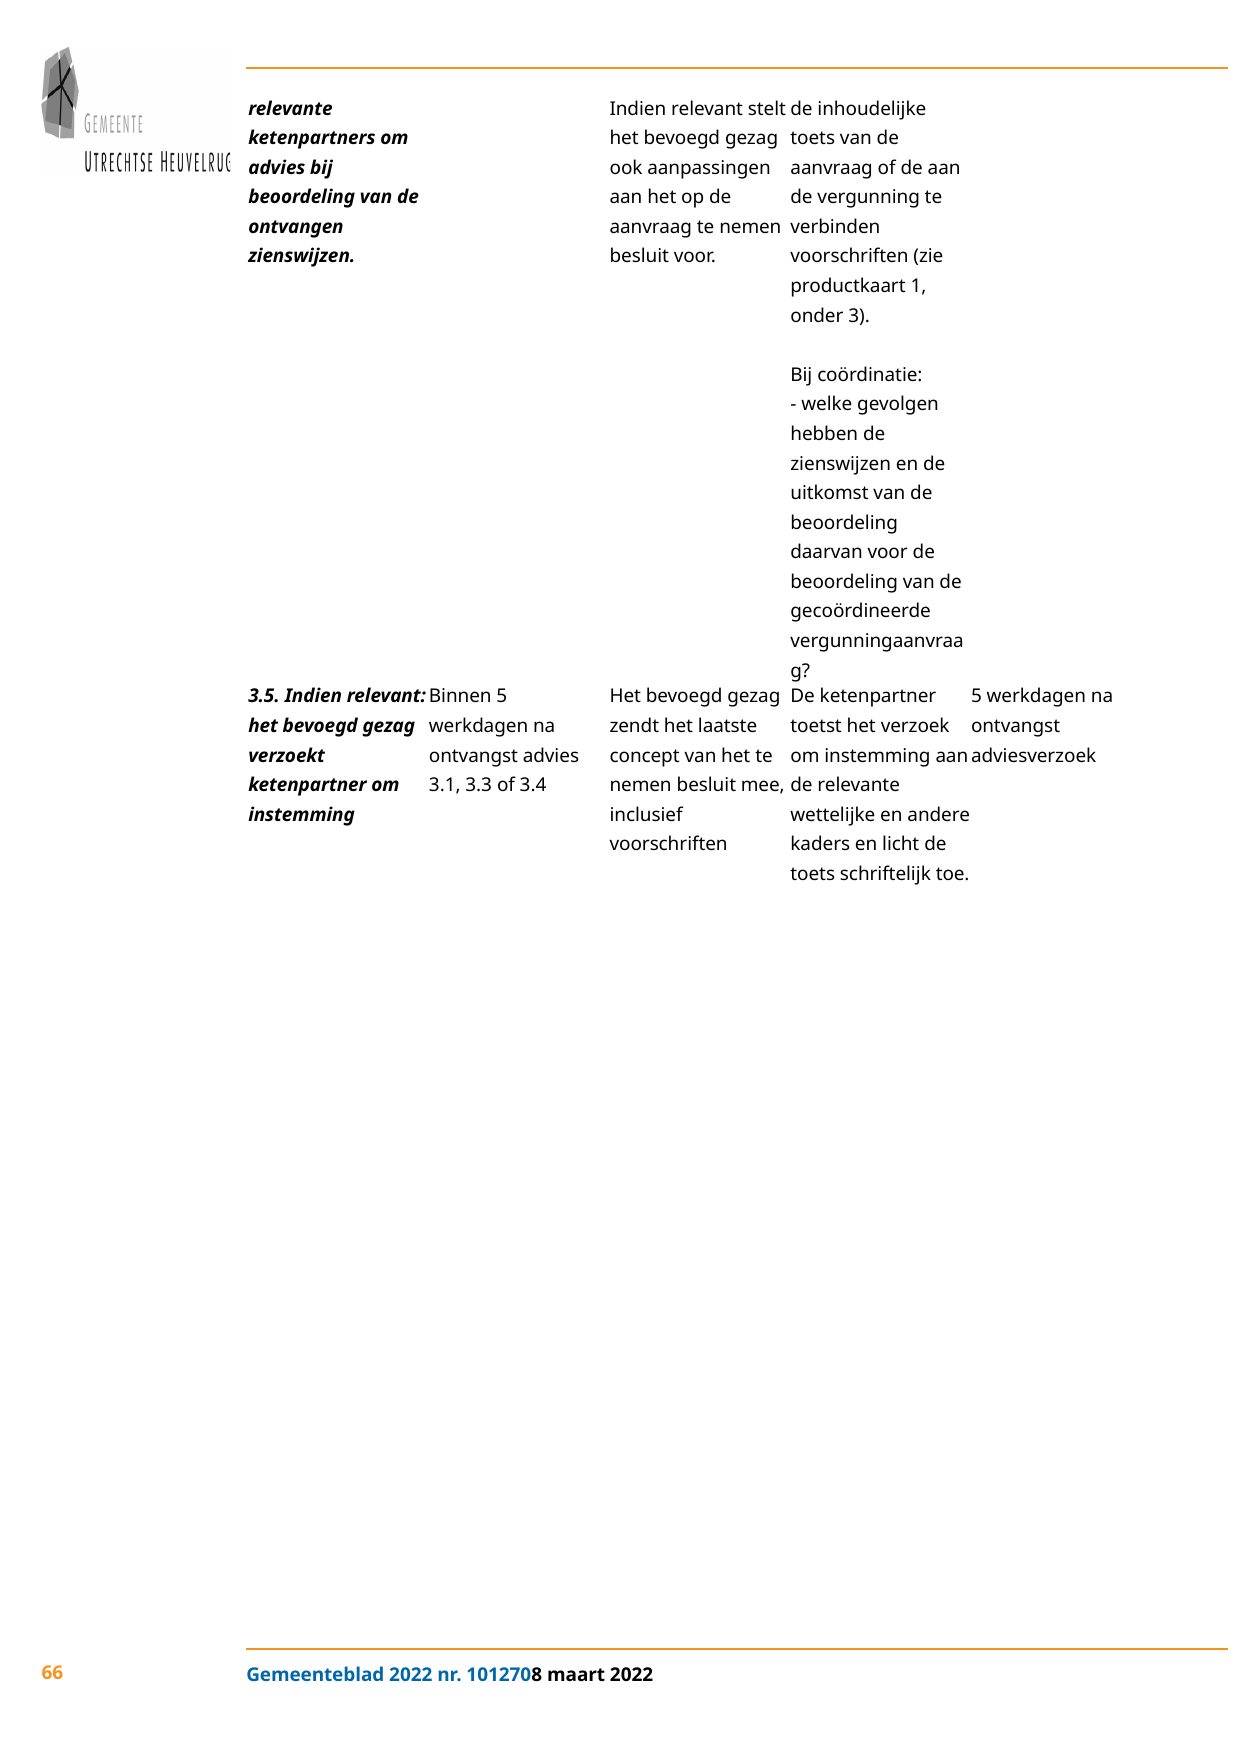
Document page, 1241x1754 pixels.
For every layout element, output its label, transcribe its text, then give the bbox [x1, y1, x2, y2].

table_cell 3.5. Indien relevant: het bevoegd gezag verzoekt ketenpartner om instemming [248, 683, 429, 886]
table_cell [429, 95, 609, 683]
table_cell [971, 95, 1152, 683]
table_cell De ketenpartner toetst het verzoek om instemming aan de relevante wettelijke en andere kaders en licht de toets schriftelijk toe. [790, 683, 971, 886]
table_cell Indien relevant stelt het bevoegd gezag ook aanpassingen aan het op de aanvraag te nemen besluit voor. [609, 95, 790, 683]
picture [41, 47, 231, 172]
table_cell de inhoudelijke toets van de aanvraag of de aan de vergunning te verbinden voorschriften (zie productkaart 1, onder 3). Bij coördinatie: - welke gevolgen hebben de zienswijzen en de uitkomst van de beoordeling daarvan voor de beoordeling van de gecoördineerde vergunningaanvraag? [790, 95, 971, 683]
table_cell 5 werkdagen na ontvangst adviesverzoek [971, 683, 1152, 886]
table_cell relevante ketenpartners om advies bij beoordeling van de ontvangen zienswijzen. [248, 95, 429, 683]
table_cell Het bevoegd gezag zendt het laatste concept van het te nemen besluit mee, inclusief voorschriften [609, 683, 790, 886]
table_cell Binnen 5 werkdagen na ontvangst advies 3.1, 3.3 of 3.4 [429, 683, 609, 886]
